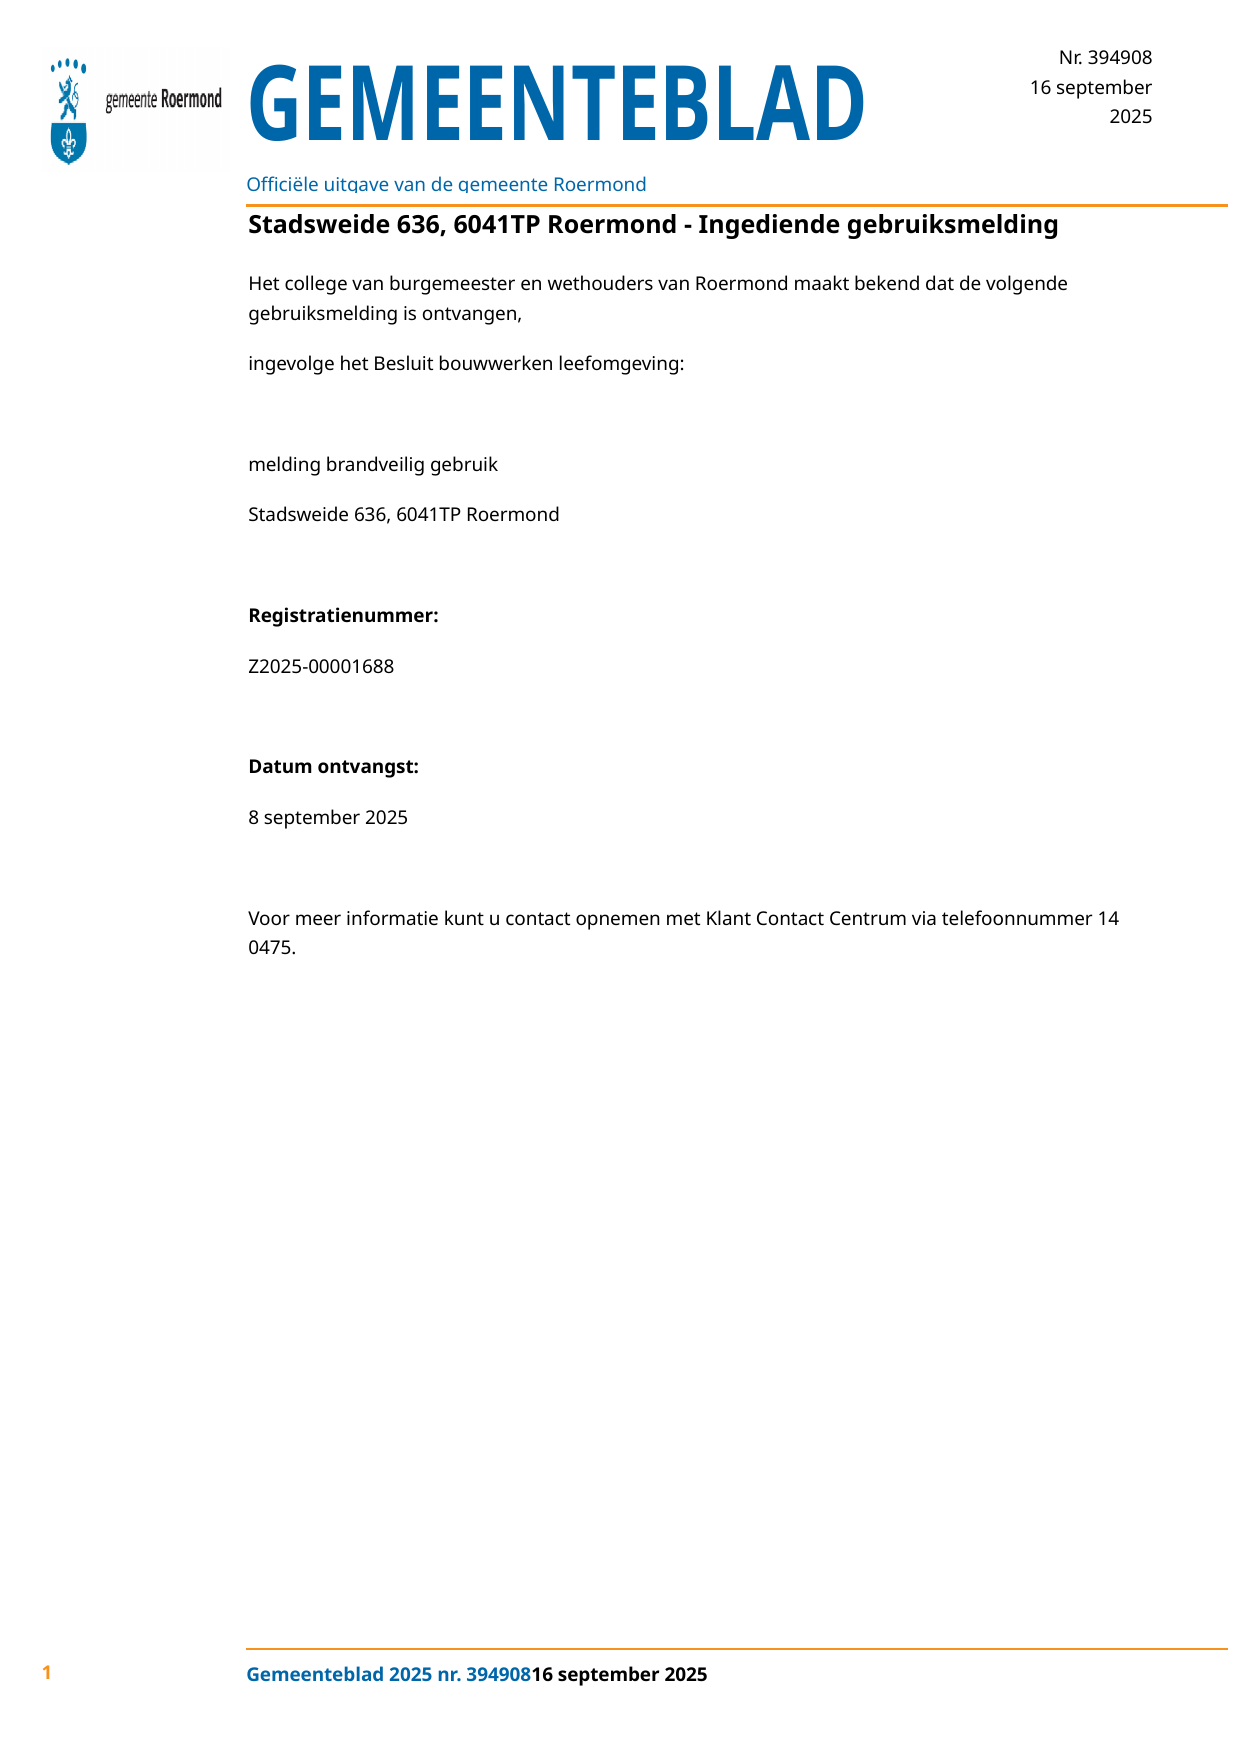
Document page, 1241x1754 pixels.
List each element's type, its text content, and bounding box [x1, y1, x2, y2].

text 8 september 2025 [248, 804, 1152, 830]
text Z2025-00001688 [248, 653, 1152, 678]
text Stadsweide 636, 6041TP Roermond - Ingediende gebruiksmelding [248, 207, 1152, 241]
text ingevolge het Besluit bouwwerken leefomgeving: [248, 350, 1152, 376]
text Het college van burgemeester en wethouders van Roermond maakt bekend dat de volgende gebruiksmelding is ontvangen, [248, 270, 1152, 326]
text Registratienummer: [248, 602, 1152, 628]
text Voor meer informatie kunt u contact opnemen met Klant Contact Centrum via telefoonnummer 14 0475. [248, 905, 1152, 960]
picture [41, 47, 231, 172]
text melding brandveilig gebruik [248, 451, 1152, 477]
text Datum ontvangst: [248, 754, 1152, 779]
text Stadsweide 636, 6041TP Roermond [248, 502, 1152, 527]
